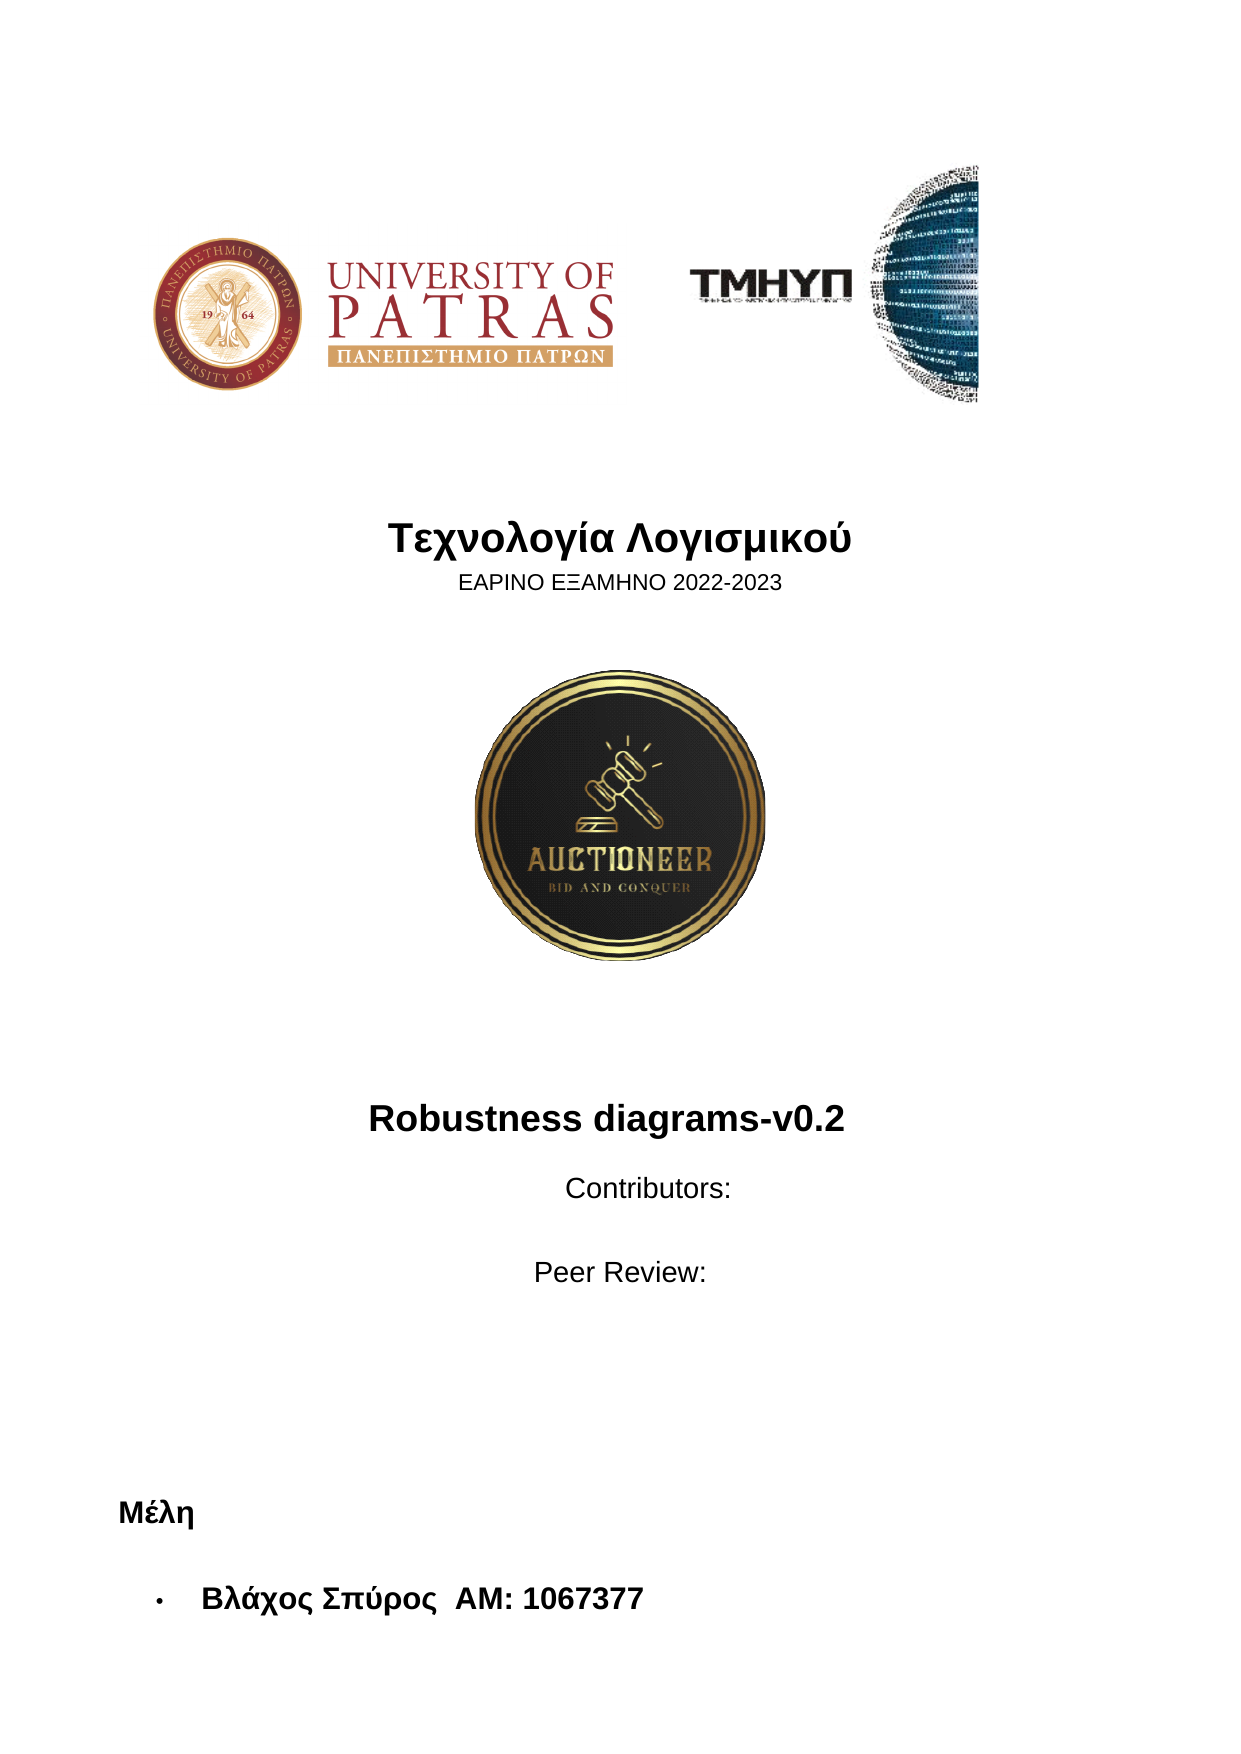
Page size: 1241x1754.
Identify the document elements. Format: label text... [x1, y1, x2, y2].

text Contributors: [118, 1171, 1122, 1204]
text Robustness diagrams-v0.2 [118, 1096, 1122, 1139]
text ΕΑΡΙΝΟ ΕΞΑΜΗΝΟ 2022-2023 [118, 568, 1122, 595]
list Βλάχος Σπύρος ΑΜ: 1067377 [156, 1580, 1122, 1616]
text Μέλη [118, 1494, 1122, 1530]
text Peer Review: [118, 1254, 1122, 1288]
text Τεχνολογία Λογισμικού [118, 513, 1122, 561]
